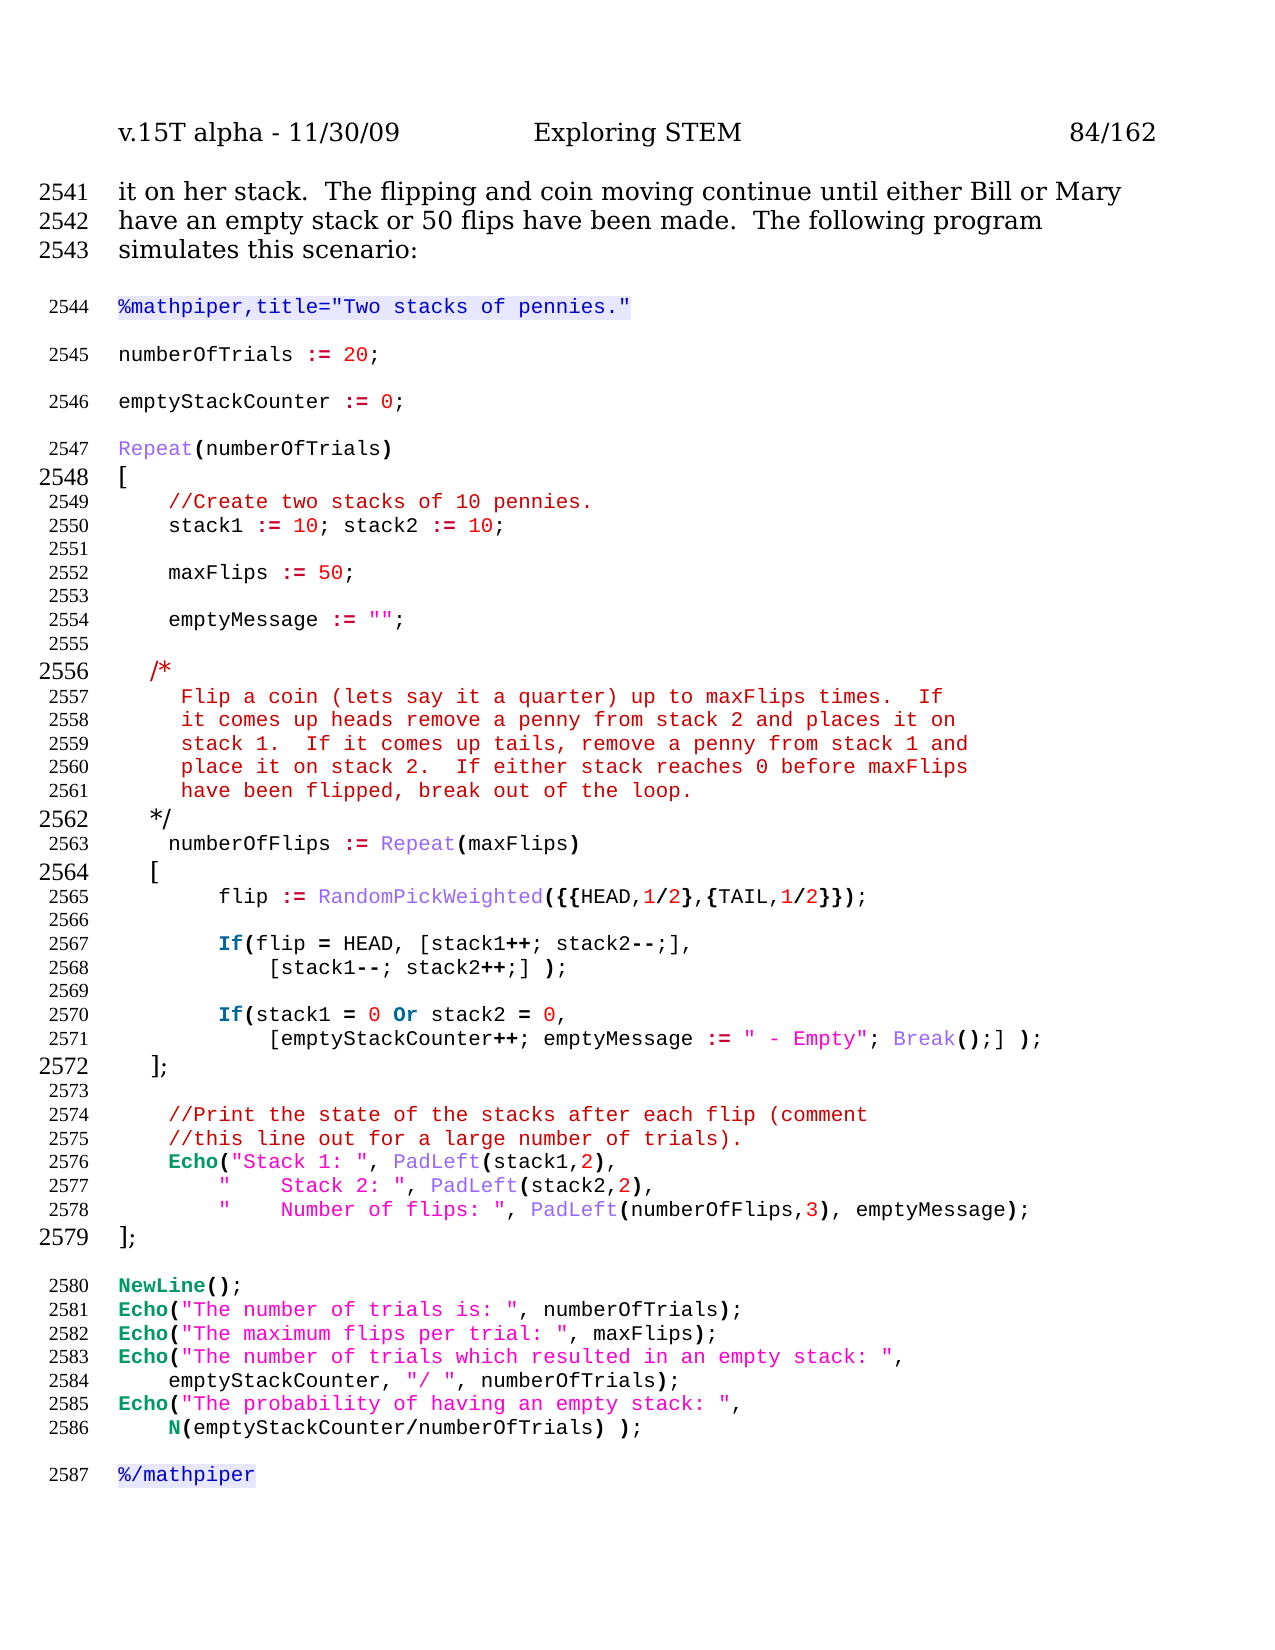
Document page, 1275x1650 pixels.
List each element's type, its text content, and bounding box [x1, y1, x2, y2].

text stack 1. If it comes up tails, remove a penny from stack 1 and [118, 733, 1157, 757]
text //Create two stacks of 10 pennies. [118, 491, 1157, 514]
text Repeat(numberOfTrials) [118, 438, 1157, 462]
text place it on stack 2. If either stack reaches 0 before maxFlips [118, 757, 1157, 780]
text [ [118, 857, 1157, 886]
text have been flipped, break out of the loop. [118, 780, 1157, 804]
text Echo("The probability of having an empty stack: ", [118, 1393, 1157, 1417]
text Echo("The number of trials is: ", numberOfTrials); [118, 1299, 1157, 1322]
text emptyMessage := ""; [118, 609, 1157, 633]
text /* [118, 656, 1157, 686]
text emptyStackCounter := 0; [118, 391, 1157, 414]
text If(stack1 = 0 Or stack2 = 0, [118, 1004, 1157, 1028]
text Echo("Stack 1: ", PadLeft(stack1,2), [118, 1151, 1157, 1175]
text it comes up heads remove a penny from stack 2 and places it on [118, 709, 1157, 733]
text */ [118, 804, 1157, 833]
text " Number of flips: ", PadLeft(numberOfFlips,3), emptyMessage); [118, 1199, 1157, 1222]
text numberOfFlips := Repeat(maxFlips) [118, 833, 1157, 857]
text " Stack 2: ", PadLeft(stack2,2), [118, 1175, 1157, 1199]
text stack1 := 10; stack2 := 10; [118, 514, 1157, 538]
text flip := RandomPickWeighted({{HEAD,1/2},{TAIL,1/2}}); [118, 886, 1157, 909]
text %mathpiper,title="Two stacks of pennies." [118, 296, 1157, 320]
text N(emptyStackCounter/numberOfTrials) ); [118, 1417, 1157, 1441]
text it on her stack. The flipping and coin moving continue until either Bill or Mary have an empty stack or 50 flips have been made. The following program simulates this scenario: [118, 177, 1157, 264]
text %/mathpiper [118, 1464, 1157, 1488]
text Echo("The maximum flips per trial: ", maxFlips); [118, 1322, 1157, 1346]
text ]; [118, 1222, 1157, 1252]
text Echo("The number of trials which resulted in an empty stack: ", [118, 1346, 1157, 1370]
text [emptyStackCounter++; emptyMessage := " - Empty"; Break();] ); [118, 1028, 1157, 1051]
text //this line out for a large number of trials). [118, 1128, 1157, 1151]
text numberOfTrials := 20; [118, 343, 1157, 367]
text If(flip = HEAD, [stack1++; stack2--;], [118, 933, 1157, 957]
text maxFlips := 50; [118, 562, 1157, 586]
text [stack1--; stack2++;] ); [118, 957, 1157, 980]
text [ [118, 462, 1157, 491]
text //Print the state of the stacks after each flip (comment [118, 1104, 1157, 1128]
text emptyStackCounter, "/ ", numberOfTrials); [118, 1370, 1157, 1393]
text ]; [118, 1051, 1157, 1081]
text Flip a coin (lets say it a quarter) up to maxFlips times. If [118, 686, 1157, 709]
text NewLine(); [118, 1275, 1157, 1299]
